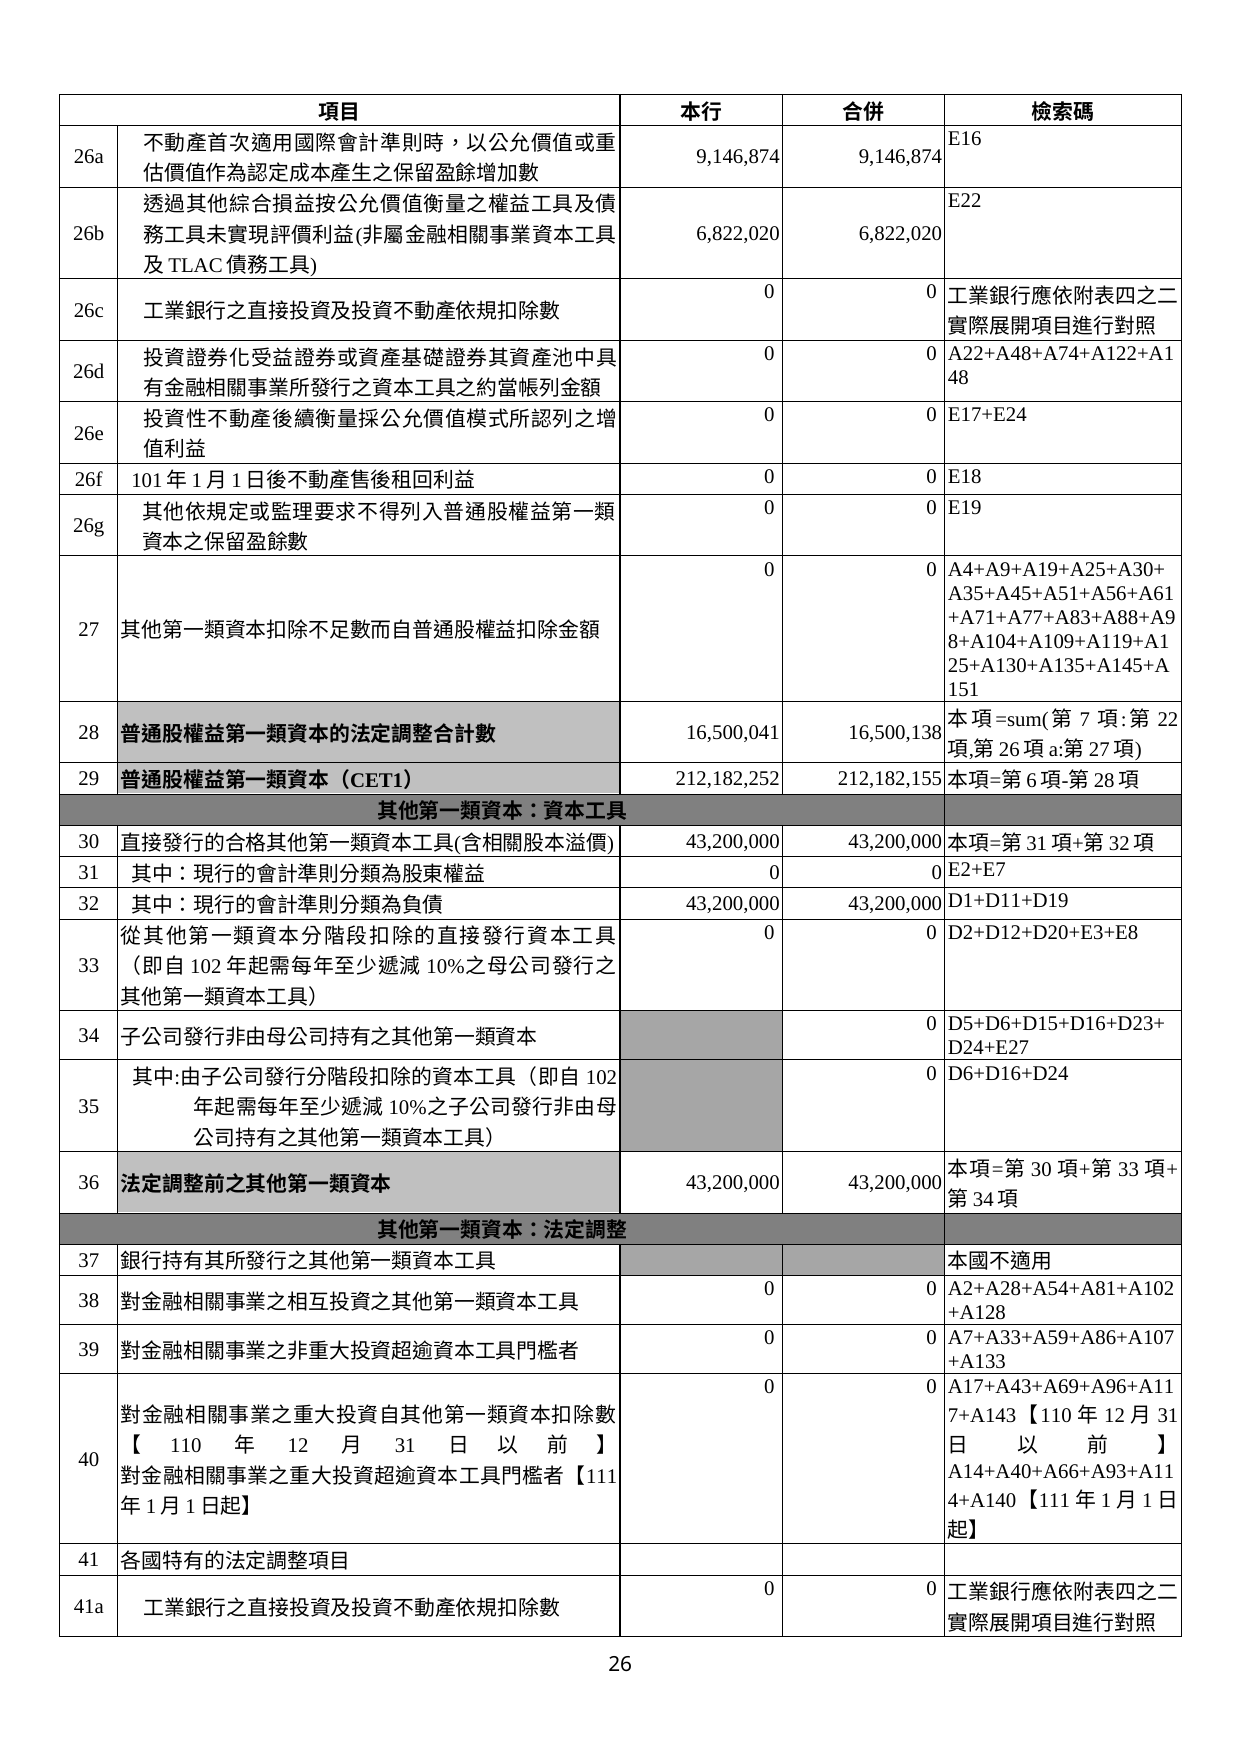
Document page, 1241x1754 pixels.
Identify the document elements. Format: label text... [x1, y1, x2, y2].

table_cell 0 [621, 1576, 782, 1636]
table_cell 43,200,000 [783, 888, 944, 918]
table_cell 0 [621, 556, 782, 701]
table_cell 6,822,020 [783, 188, 944, 278]
table_cell A4+A9+A19+A25+A30+A35+A45+A51+A56+A61+A71+A77+A83+A88+A98+A104+A109+A119+A125+A130+A135+A145+A151 [945, 556, 1181, 701]
table_cell 43,200,000 [783, 826, 944, 856]
table_cell 43,200,000 [621, 826, 782, 856]
table_cell 0 [621, 464, 782, 494]
table_cell 對金融相關事業之重大投資自其他第一類資本扣除數【110年12月31日以前】 對金融相關事業之重大投資超逾資本工具門檻者【111年1月1日起】 [118, 1374, 619, 1543]
table_cell 26g [60, 495, 117, 555]
table_cell [945, 1214, 1181, 1244]
table_cell 其他第一類資本：資本工具 [60, 795, 944, 825]
table_cell [621, 1060, 782, 1151]
table_cell 其中：現行的會計準則分類為股東權益 [118, 857, 619, 887]
table_header 合併 [783, 95, 944, 125]
table_cell 0 [783, 1011, 944, 1059]
table_cell 從其他第一類資本分階段扣除的直接發行資本工具（即自102年起需每年至少遞減10%之母公司發行之其他第一類資本工具） [118, 920, 619, 1010]
table_cell D6+D16+D24 [945, 1060, 1181, 1151]
table_cell 其中：現行的會計準則分類為負債 [118, 888, 619, 918]
table_cell 本項=第30項+第33項+第34項 [945, 1152, 1181, 1212]
table_cell [621, 1544, 782, 1574]
table_cell 0 [783, 1576, 944, 1636]
table_cell 43,200,000 [783, 1152, 944, 1212]
table_cell 101年1月1日後不動產售後租回利益 [118, 464, 619, 494]
table_cell 其中:由子公司發行分階段扣除的資本工具（即自102年起需每年至少遞減10%之子公司發行非由母公司持有之其他第一類資本工具） [118, 1060, 619, 1151]
table_cell 0 [783, 857, 944, 887]
table_cell 212,182,155 [783, 763, 944, 793]
table_cell A22+A48+A74+A122+A148 [945, 341, 1181, 401]
table_cell 0 [621, 341, 782, 401]
table_cell 41a [60, 1576, 117, 1636]
table_cell [621, 1245, 782, 1275]
table_cell 0 [621, 1276, 782, 1324]
table_cell 對金融相關事業之相互投資之其他第一類資本工具 [118, 1276, 619, 1324]
table_cell 0 [783, 1325, 944, 1373]
table_cell E17+E24 [945, 402, 1181, 463]
table_cell [945, 1544, 1181, 1574]
table_cell 0 [783, 279, 944, 340]
table_cell 39 [60, 1325, 117, 1373]
table_cell D1+D11+D19 [945, 888, 1181, 918]
table_cell 0 [621, 1374, 782, 1543]
table_cell 26c [60, 279, 117, 340]
table_cell 26f [60, 464, 117, 494]
table_cell 33 [60, 920, 117, 1010]
table_cell 0 [783, 1276, 944, 1324]
table_header 項目 [60, 95, 619, 125]
table_cell 9,146,874 [621, 126, 782, 187]
table_cell 子公司發行非由母公司持有之其他第一類資本 [118, 1011, 619, 1059]
table_cell [621, 1011, 782, 1059]
table_cell 16,500,041 [621, 702, 782, 762]
table_cell 9,146,874 [783, 126, 944, 187]
table_cell 16,500,138 [783, 702, 944, 762]
table_cell 投資性不動產後續衡量採公允價值模式所認列之增值利益 [118, 402, 619, 463]
table_cell 0 [621, 279, 782, 340]
table_cell 0 [783, 464, 944, 494]
table_cell A2+A28+A54+A81+A102+A128 [945, 1276, 1181, 1324]
table_cell 本項=第31項+第32項 [945, 826, 1181, 856]
table_cell 0 [621, 920, 782, 1010]
table_cell E2+E7 [945, 857, 1181, 887]
table_cell 其他依規定或監理要求不得列入普通股權益第一類資本之保留盈餘數 [118, 495, 619, 555]
table_cell 透過其他綜合損益按公允價值衡量之權益工具及債務工具未實現評價利益(非屬金融相關事業資本工具及TLAC債務工具) [118, 188, 619, 278]
table_cell 37 [60, 1245, 117, 1275]
table_cell 0 [783, 1060, 944, 1151]
table_cell 本項=sum(第7項:第22項,第26項a:第27項) [945, 702, 1181, 762]
table_cell 29 [60, 763, 117, 793]
table_cell 0 [783, 341, 944, 401]
table_cell 26d [60, 341, 117, 401]
table_cell E22 [945, 188, 1181, 278]
table_cell 35 [60, 1060, 117, 1151]
table_cell 41 [60, 1544, 117, 1574]
table_cell 30 [60, 826, 117, 856]
table_cell 工業銀行應依附表四之二實際展開項目進行對照 [945, 1576, 1181, 1636]
table_cell 40 [60, 1374, 117, 1543]
table_cell A7+A33+A59+A86+A107+A133 [945, 1325, 1181, 1373]
table_cell 工業銀行之直接投資及投資不動產依規扣除數 [118, 1576, 619, 1636]
table_cell 26e [60, 402, 117, 463]
table_cell 0 [783, 402, 944, 463]
table_cell D5+D6+D15+D16+D23+D24+E27 [945, 1011, 1181, 1059]
table_cell 0 [621, 402, 782, 463]
table_cell 0 [783, 1374, 944, 1543]
table_cell E18 [945, 464, 1181, 494]
table_cell 0 [621, 1325, 782, 1373]
table_cell 0 [783, 495, 944, 555]
table_cell 各國特有的法定調整項目 [118, 1544, 619, 1574]
table_cell 0 [621, 857, 782, 887]
table_cell 0 [621, 495, 782, 555]
table_cell E19 [945, 495, 1181, 555]
table_cell 普通股權益第一類資本（CET1） [118, 763, 619, 793]
table_cell 工業銀行應依附表四之二實際展開項目進行對照 [945, 279, 1181, 340]
table_cell 其他第一類資本：法定調整 [60, 1214, 944, 1244]
table_cell 34 [60, 1011, 117, 1059]
table_cell 直接發行的合格其他第一類資本工具(含相關股本溢價) [118, 826, 619, 856]
table_cell 0 [783, 556, 944, 701]
table_cell 43,200,000 [621, 888, 782, 918]
table_cell 212,182,252 [621, 763, 782, 793]
table_cell D2+D12+D20+E3+E8 [945, 920, 1181, 1010]
table_cell 27 [60, 556, 117, 701]
table_cell 法定調整前之其他第一類資本 [118, 1152, 619, 1212]
table_cell 銀行持有其所發行之其他第一類資本工具 [118, 1245, 619, 1275]
table_cell 38 [60, 1276, 117, 1324]
table_cell E16 [945, 126, 1181, 187]
table_cell 對金融相關事業之非重大投資超逾資本工具門檻者 [118, 1325, 619, 1373]
table_header 本行 [621, 95, 782, 125]
table_cell 26a [60, 126, 117, 187]
table_cell [945, 795, 1181, 825]
table_cell 31 [60, 857, 117, 887]
table_cell 32 [60, 888, 117, 918]
table_cell 其他第一類資本扣除不足數而自普通股權益扣除金額 [118, 556, 619, 701]
table_cell A17+A43+A69+A96+A117+A143【110年12月31日以前】A14+A40+A66+A93+A114+A140【111年1月1日起】 [945, 1374, 1181, 1543]
table_header 檢索碼 [945, 95, 1181, 125]
table_cell 6,822,020 [621, 188, 782, 278]
table_cell 43,200,000 [621, 1152, 782, 1212]
table_cell 36 [60, 1152, 117, 1212]
table_cell 26b [60, 188, 117, 278]
table_cell 本項=第6項-第28項 [945, 763, 1181, 793]
table_cell [783, 1245, 944, 1275]
table_cell 普通股權益第一類資本的法定調整合計數 [118, 702, 619, 762]
table_cell [783, 1544, 944, 1574]
table_cell 0 [783, 920, 944, 1010]
table_cell 本國不適用 [945, 1245, 1181, 1275]
table_cell 不動產首次適用國際會計準則時，以公允價值或重估價值作為認定成本產生之保留盈餘增加數 [118, 126, 619, 187]
table_cell 工業銀行之直接投資及投資不動產依規扣除數 [118, 279, 619, 340]
table_cell 28 [60, 702, 117, 762]
table_cell 投資證券化受益證券或資產基礎證券其資產池中具有金融相關事業所發行之資本工具之約當帳列金額 [118, 341, 619, 401]
